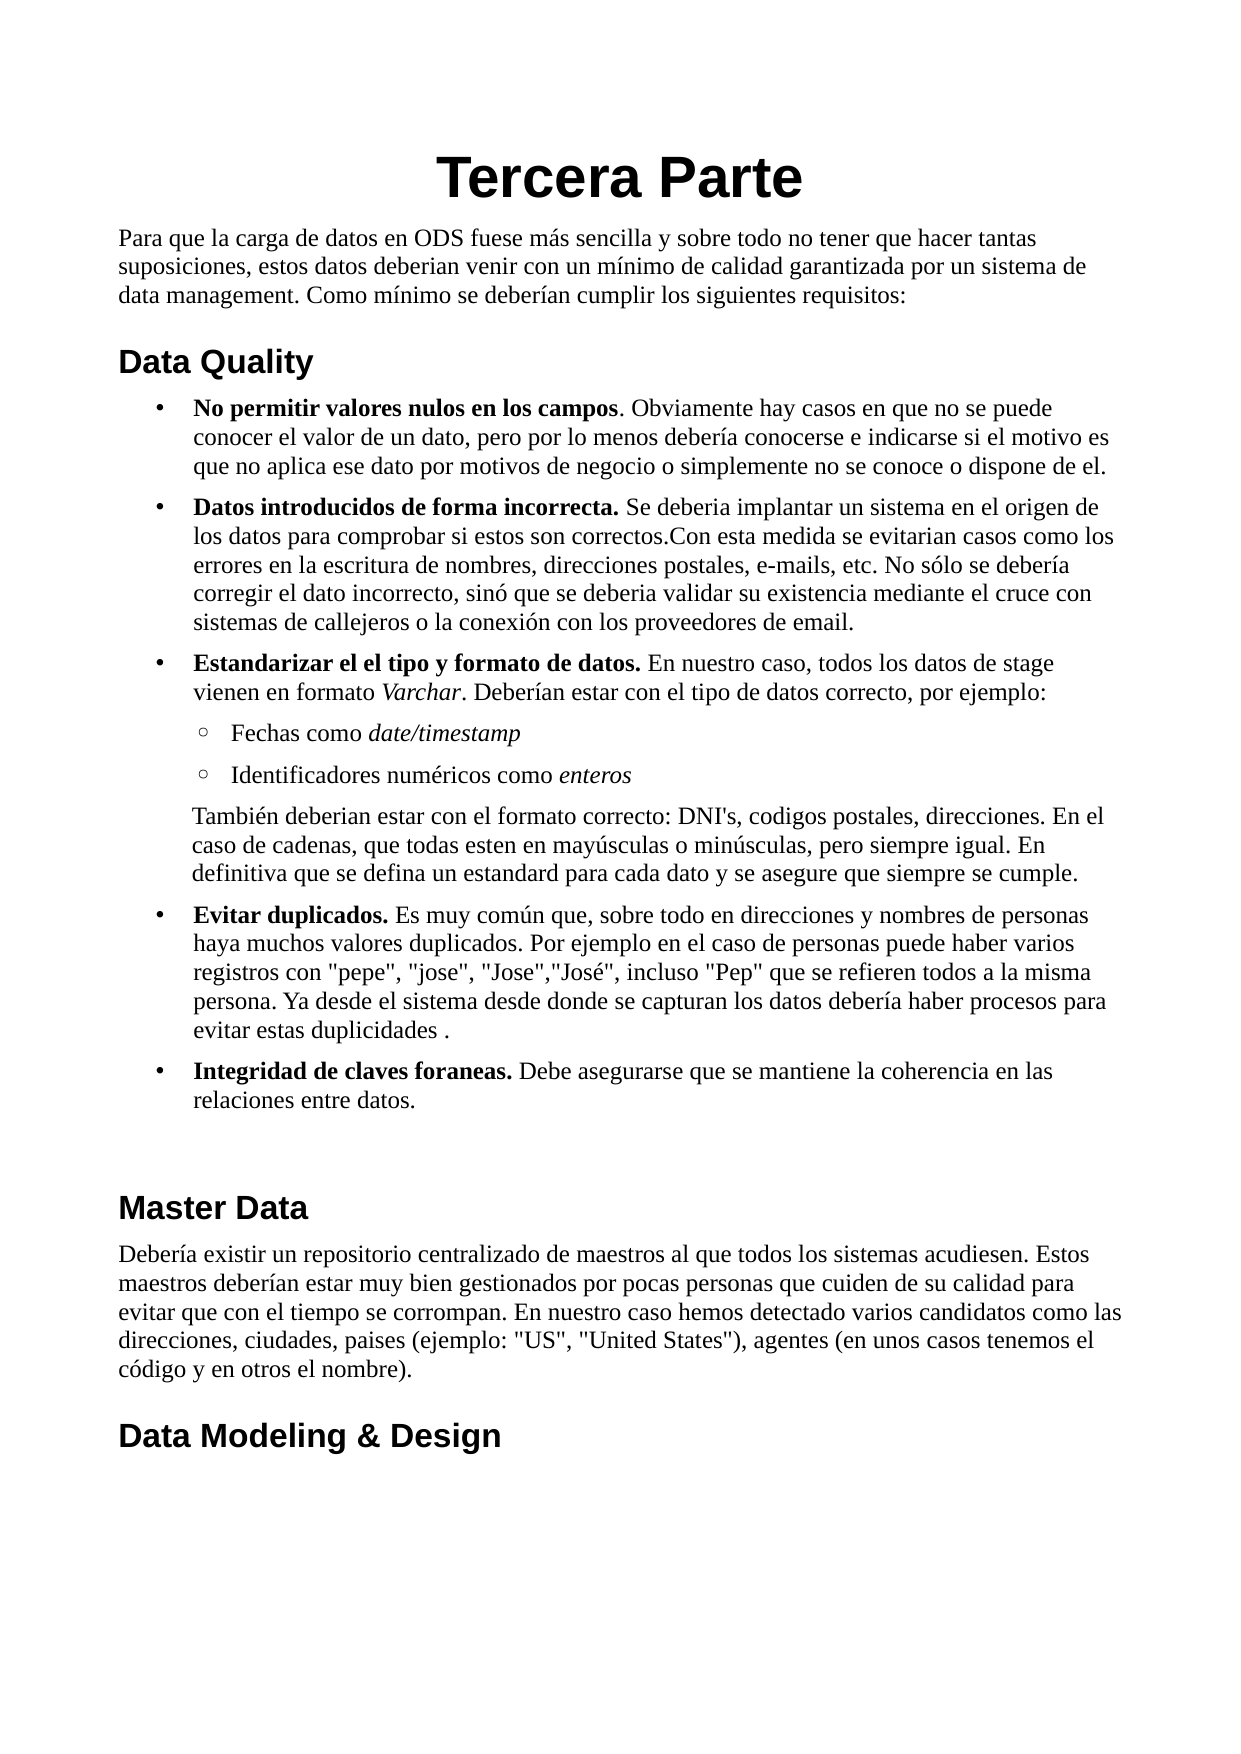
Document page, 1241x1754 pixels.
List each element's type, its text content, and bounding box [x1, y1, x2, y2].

text También deberian estar con el formato correcto: DNI's, codigos postales, direcciones. En el caso de cadenas, que todas esten en mayúsculas o minúsculas, pero siempre igual. En definitiva que se defina un estandard para cada dato y se asegure que siempre se cumple. [118, 801, 1122, 887]
list Identificadores numéricos como enteros [193, 760, 1122, 788]
list Datos introducidos de forma incorrecta. Se deberia implantar un sistema en el origen de los datos para comprobar si estos son correctos.Con esta medida se evitarian casos como los errores en la escritura de nombres, direcciones postales, e-mails, etc. No sólo se debería corregir el dato incorrecto, sinó que se deberia validar su existencia mediante el cruce con sistemas de callejeros o la conexión con los proveedores de email. [156, 492, 1122, 636]
list Evitar duplicados. Es muy común que, sobre todo en direcciones y nombres de personas haya muchos valores duplicados. Por ejemplo en el caso de personas puede haber varios registros con "pepe", "jose", "Jose","José", incluso "Pep" que se refieren todos a la misma persona. Ya desde el sistema desde donde se capturan los datos debería haber procesos para evitar estas duplicidades . [156, 900, 1122, 1043]
list No permitir valores nulos en los campos. Obviamente hay casos en que no se puede conocer el valor de un dato, pero por lo menos debería conocerse e indicarse si el motivo es que no aplica ese dato por motivos de negocio o simplemente no se conoce o dispone de el. [156, 393, 1122, 480]
subtitle Data Quality [118, 342, 1122, 381]
list Integridad de claves foraneas. Debe asegurarse que se mantiene la coherencia en las relaciones entre datos. [156, 1056, 1122, 1113]
subtitle Data Modeling & Design [118, 1416, 1122, 1455]
title Tercera Parte [118, 143, 1122, 210]
text Para que la carga de datos en ODS fuese más sencilla y sobre todo no tener que hacer tantas suposiciones, estos datos deberian venir con un mínimo de calidad garantizada por un sistema de data management. Como mínimo se deberían cumplir los siguientes requisitos: [118, 223, 1122, 309]
list Fechas como date/timestamp [193, 718, 1122, 747]
list Estandarizar el el tipo y formato de datos. En nuestro caso, todos los datos de stage vienen en formato Varchar. Deberían estar con el tipo de datos correcto, por ejemplo: [156, 648, 1122, 706]
subtitle Master Data [118, 1188, 1122, 1227]
text Debería existir un repositorio centralizado de maestros al que todos los sistemas acudiesen. Estos maestros deberían estar muy bien gestionados por pocas personas que cuiden de su calidad para evitar que con el tiempo se corrompan. En nuestro caso hemos detectado varios candidatos como las direcciones, ciudades, paises (ejemplo: "US", "United States"), agentes (en unos casos tenemos el código y en otros el nombre). [118, 1239, 1122, 1383]
